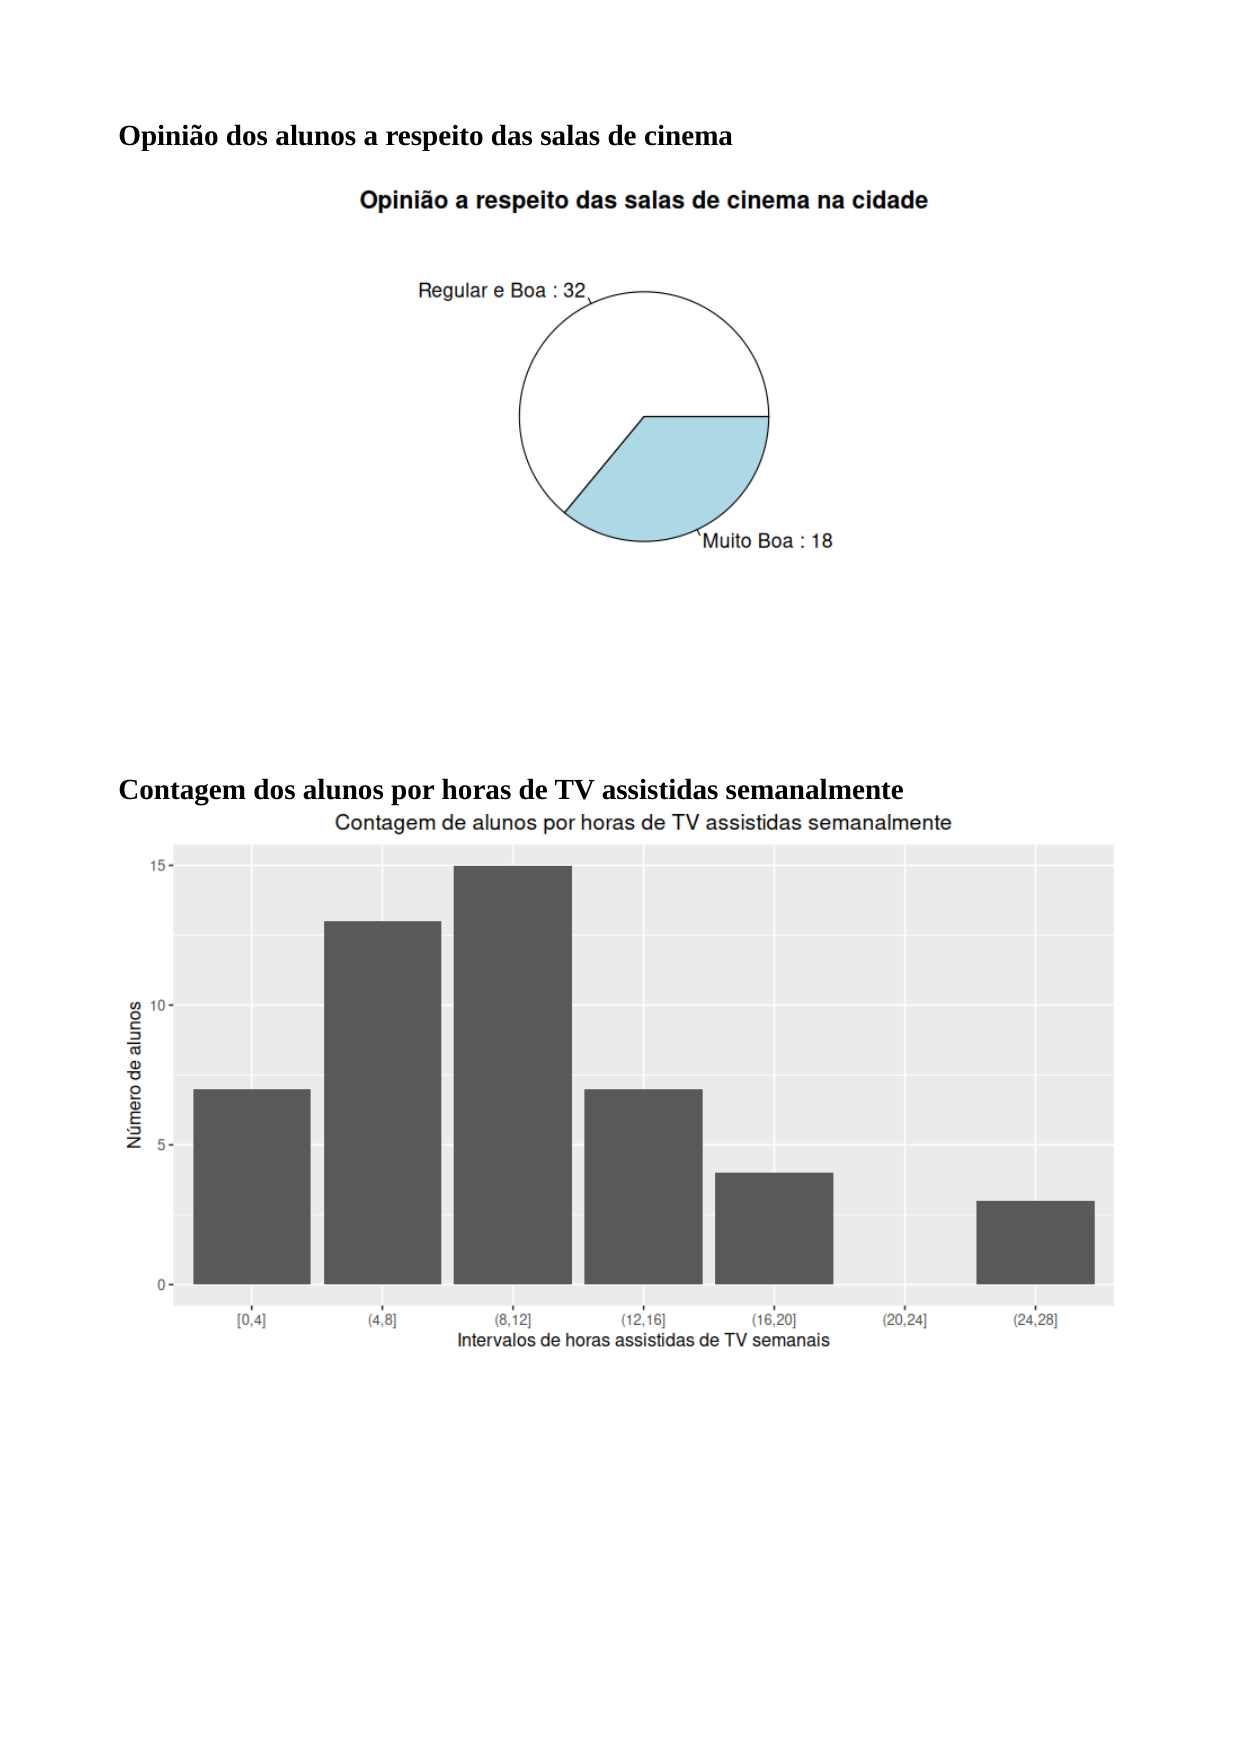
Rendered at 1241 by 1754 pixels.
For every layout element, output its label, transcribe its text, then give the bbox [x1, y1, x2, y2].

text Opinião dos alunos a respeito das salas de cinema [118, 118, 1122, 151]
text Contagem dos alunos por horas de TV assistidas semanalmente [118, 772, 1122, 806]
picture [118, 151, 1123, 706]
picture [118, 806, 1123, 1360]
